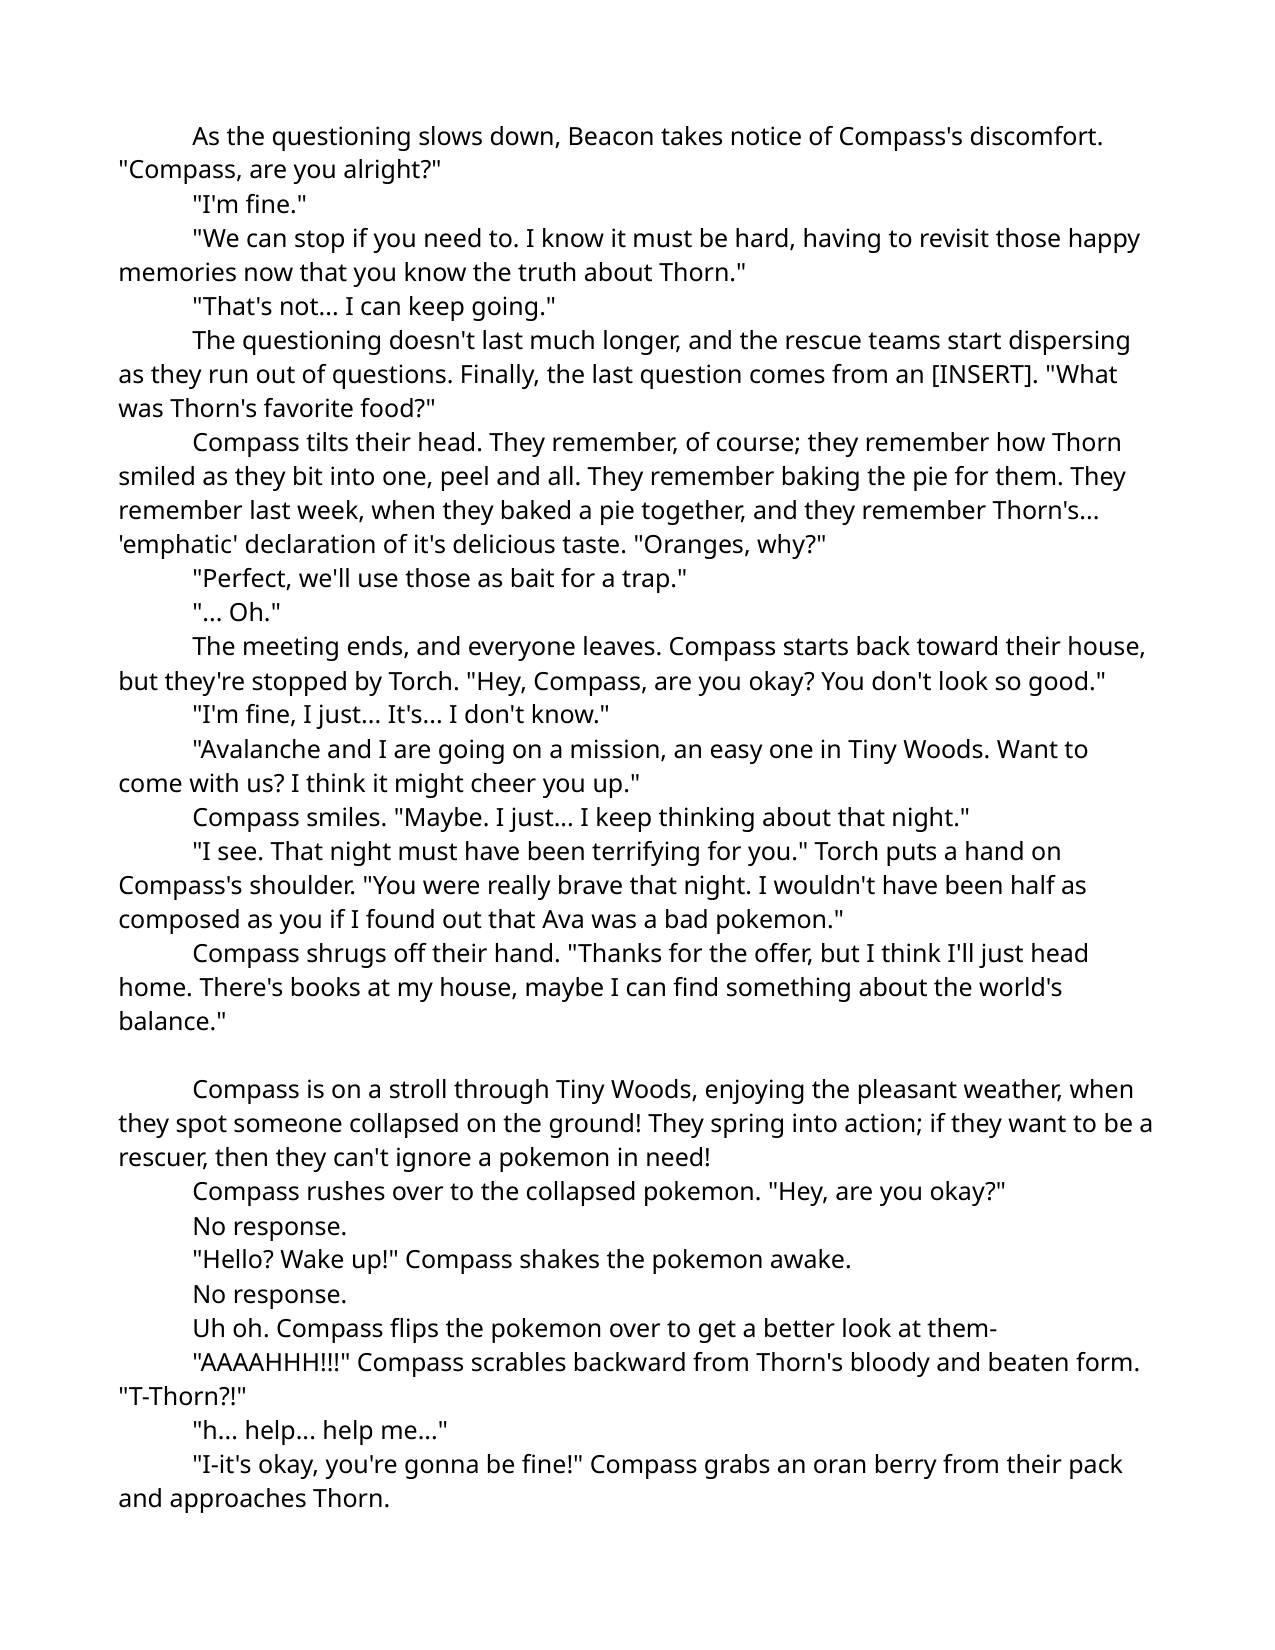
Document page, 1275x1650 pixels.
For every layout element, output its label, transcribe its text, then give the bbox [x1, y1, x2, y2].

text The meeting ends, and everyone leaves. Compass starts back toward their house, but they're stopped by Torch. "Hey, Compass, are you okay? You don't look so good." [118, 629, 1157, 697]
text "Avalanche and I are going on a mission, an easy one in Tiny Woods. Want to come with us? I think it might cheer you up." [118, 731, 1157, 799]
text "I'm fine, I just... It's... I don't know." [118, 697, 1157, 731]
text "I-it's okay, you're gonna be fine!" Compass grabs an oran berry from their pack and approaches Thorn. [118, 1447, 1157, 1515]
text Uh oh. Compass flips the pokemon over to get a better look at them- [118, 1310, 1157, 1344]
text "We can stop if you need to. I know it must be hard, having to revisit those happy memories now that you know the truth about Thorn." [118, 220, 1157, 288]
text "I'm fine." [118, 186, 1157, 220]
text "... Oh." [118, 595, 1157, 629]
text As the questioning slows down, Beacon takes notice of Compass's discomfort. "Compass, are you alright?" [118, 118, 1157, 186]
text No response. [118, 1208, 1157, 1242]
text "AAAAHHH!!!" Compass scrables backward from Thorn's bloody and beaten form. "T-Thorn?!" [118, 1344, 1157, 1412]
text Compass is on a stroll through Tiny Woods, enjoying the pleasant weather, when they spot someone collapsed on the ground! They spring into action; if they want to be a rescuer, then they can't ignore a pokemon in need! [118, 1072, 1157, 1174]
text "h... help... help me..." [118, 1412, 1157, 1447]
text The questioning doesn't last much longer, and the rescue teams start dispersing as they run out of questions. Finally, the last question comes from an [INSERT]. "What was Thorn's favorite food?" [118, 322, 1157, 425]
text "That's not... I can keep going." [118, 288, 1157, 322]
text Compass rushes over to the collapsed pokemon. "Hey, are you okay?" [118, 1174, 1157, 1208]
text No response. [118, 1276, 1157, 1310]
text Compass tilts their head. They remember, of course; they remember how Thorn smiled as they bit into one, peel and all. They remember baking the pie for them. They remember last week, when they baked a pie together, and they remember Thorn's... 'emphatic' declaration of it's delicious taste. "Oranges, why?" [118, 425, 1157, 561]
text Compass shrugs off their hand. "Thanks for the offer, but I think I'll just head home. There's books at my house, maybe I can find something about the world's balance." [118, 936, 1157, 1038]
text "Perfect, we'll use those as bait for a trap." [118, 561, 1157, 595]
text "Hello? Wake up!" Compass shakes the pokemon awake. [118, 1242, 1157, 1276]
text "I see. That night must have been terrifying for you." Torch puts a hand on Compass's shoulder. "You were really brave that night. I wouldn't have been half as composed as you if I found out that Ava was a bad pokemon." [118, 833, 1157, 936]
text Compass smiles. "Maybe. I just... I keep thinking about that night." [118, 799, 1157, 833]
